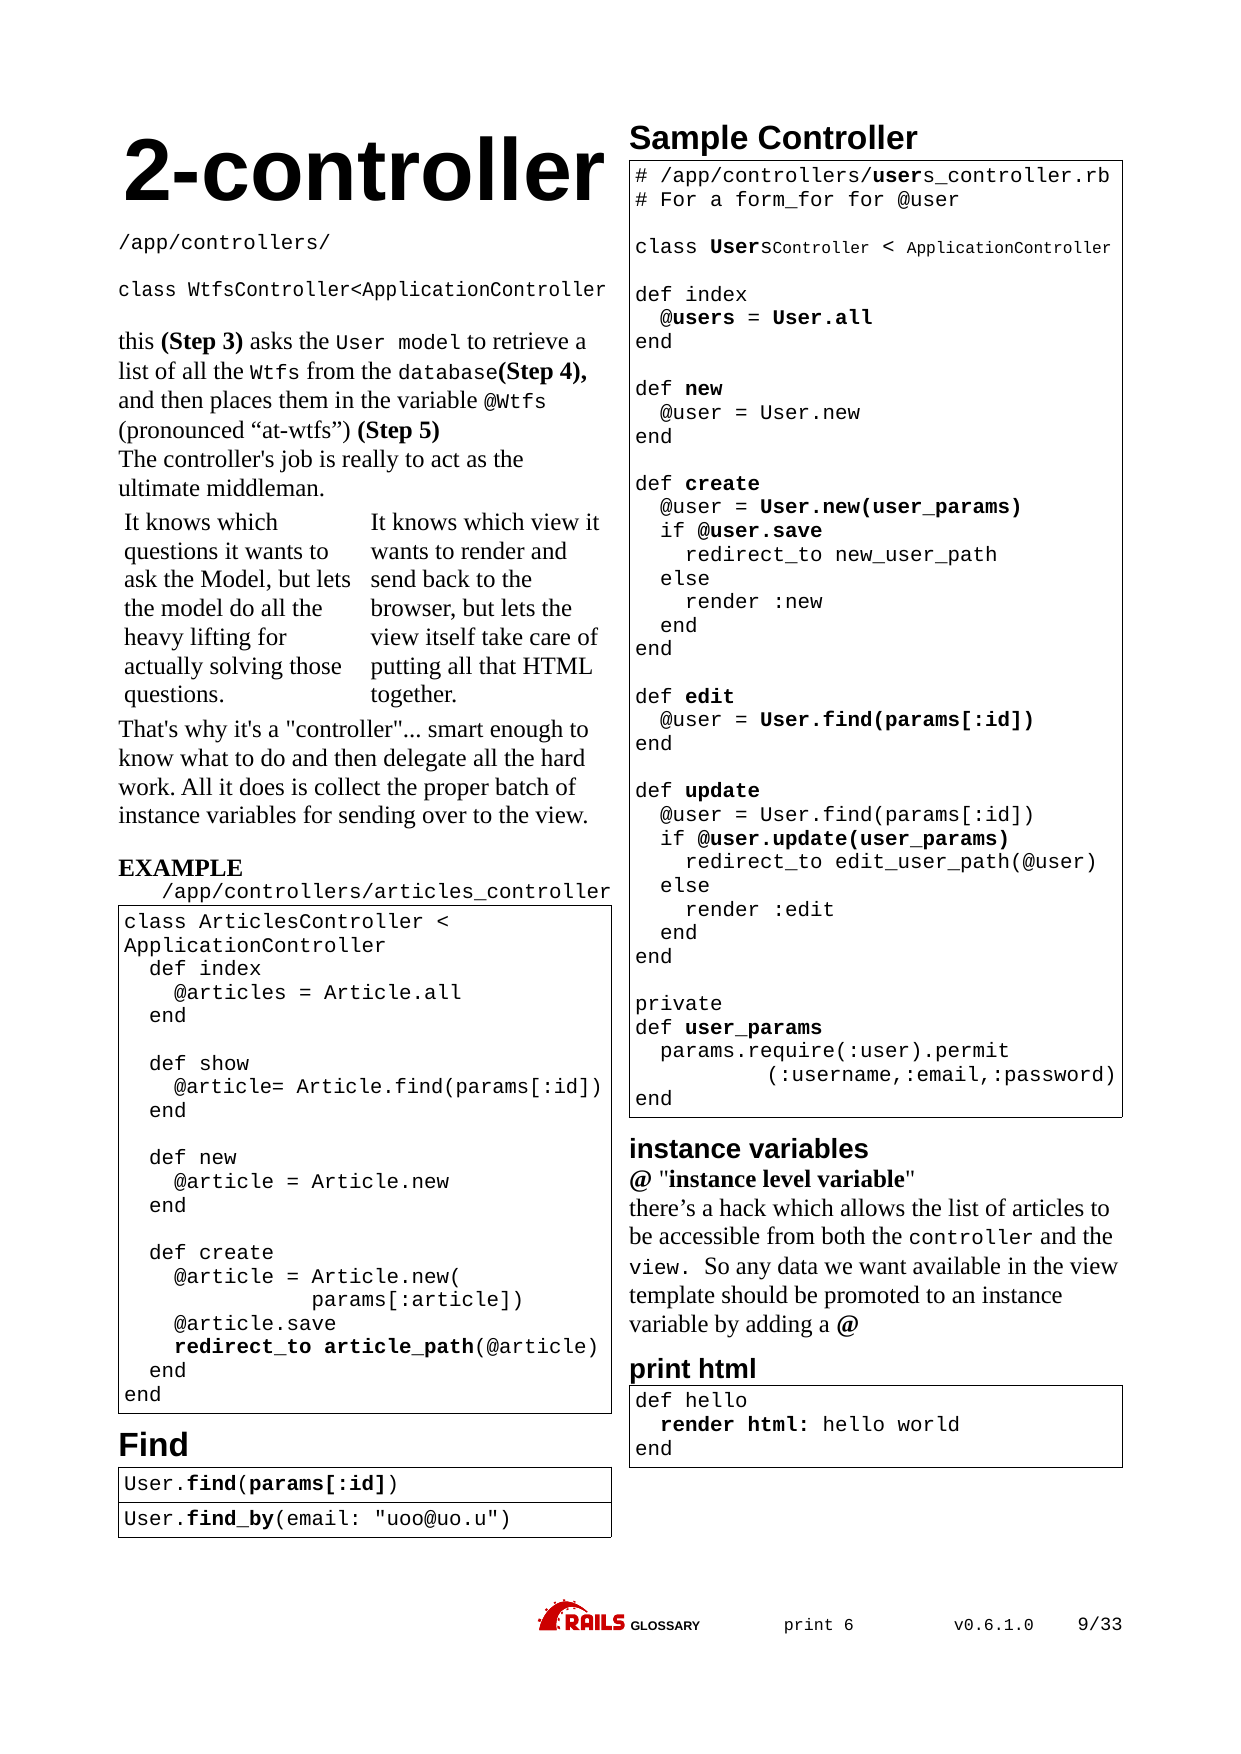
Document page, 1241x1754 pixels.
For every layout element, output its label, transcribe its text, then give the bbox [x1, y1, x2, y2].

subtitle instance variables [629, 1132, 1122, 1164]
table_header class ArticlesController < ApplicationController def index @articles = Article.all end def show @article= Article.find(params[:id]) end def new @article = Article.new end def create @article = Article.new( params[:article]) @article.save redirect_to article_path(@article) end end [119, 906, 611, 1413]
subtitle 2-controller [118, 118, 611, 219]
table_header It knows which view it wants to render and send back to the browser, but lets the view itself take care of putting all that HTML together. [365, 501, 611, 714]
table_header User.find(params[:id]) [119, 1468, 611, 1502]
text this (Step 3) asks the User model to retrieve a list of all the Wtfs from the database(Step 4), and then places them in the variable @Wtfs (pronounced “at-wtfs”) (Step 5) [118, 326, 611, 444]
text That's why it's a "controller"... smart enough to know what to do and then delegate all the hard work. All it does is collect the proper batch of instance variables for sending over to the view. [118, 714, 611, 829]
subtitle Sample Controller [629, 118, 1122, 157]
table_header It knows which questions it wants to ask the Model, but lets the model do all the heavy lifting for actually solving those questions. [118, 501, 364, 714]
table_header def hello render html: hello world end [630, 1386, 1122, 1467]
text there’s a hack which allows the list of articles to be accessible from both the controller and the view. So any data we want available in the view template should be promoted to an instance variable by adding a @ [629, 1193, 1122, 1338]
table_header # /app/controllers/users_controller.rb # For a form_for for @user class UsersController < ApplicationController def index @users = User.all end def new @user = User.new end def create @user = User.new(user_params) if @user.save redirect_to new_user_path else render :new end end def edit @user = User.find(params[:id]) end def update @user = User.find(params[:id]) if @user.update(user_params) redirect_to edit_user_path(@user) else render :edit end end private def user_params params.require(:user).permit (:username,:email,:password) end [630, 161, 1122, 1117]
text @ "instance level variable" [629, 1164, 1122, 1193]
subtitle print html [629, 1353, 1122, 1385]
table_cell User.find_by(email: "uoo@uo.u") [119, 1503, 611, 1537]
text /app/controllers/articles_controller [118, 881, 611, 905]
text The controller's job is really to act as the ultimate middleman. [118, 444, 611, 501]
subtitle Find [118, 1425, 611, 1464]
text class WtfsController<ApplicationController [118, 279, 611, 303]
text /app/controllers/ [118, 232, 611, 255]
text EXAMPLE [118, 853, 611, 881]
